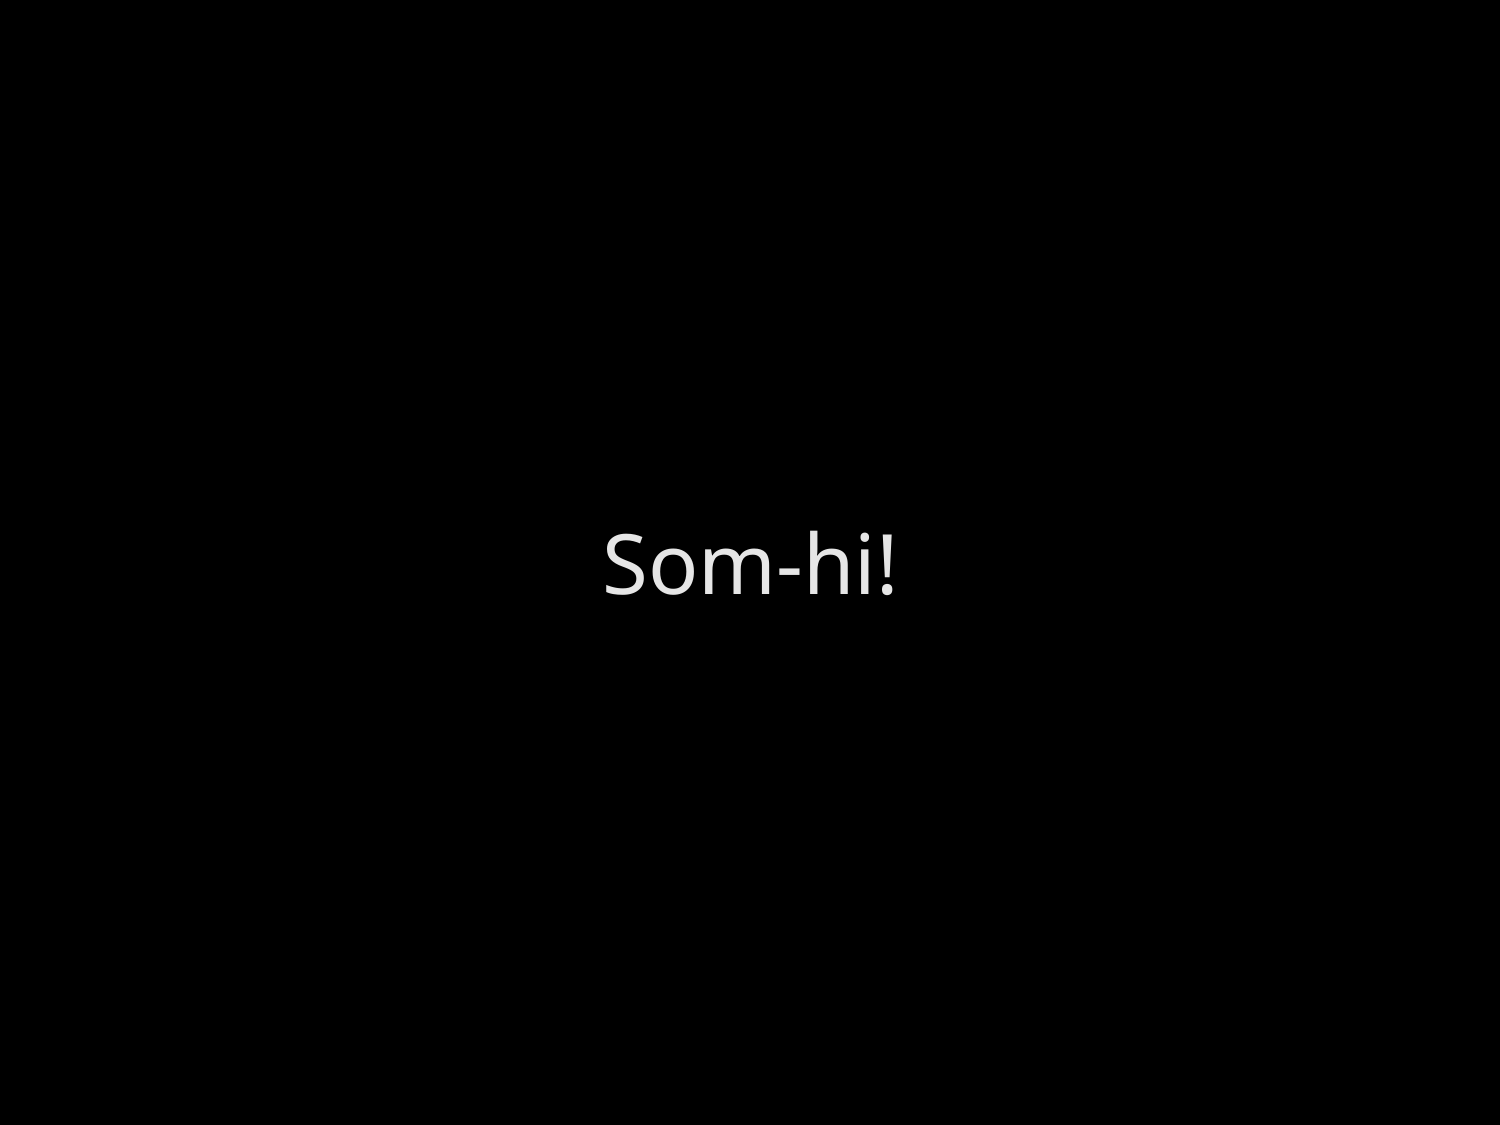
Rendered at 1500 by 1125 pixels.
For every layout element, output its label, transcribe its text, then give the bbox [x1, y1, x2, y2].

title Som-hi! [110, 468, 1392, 657]
